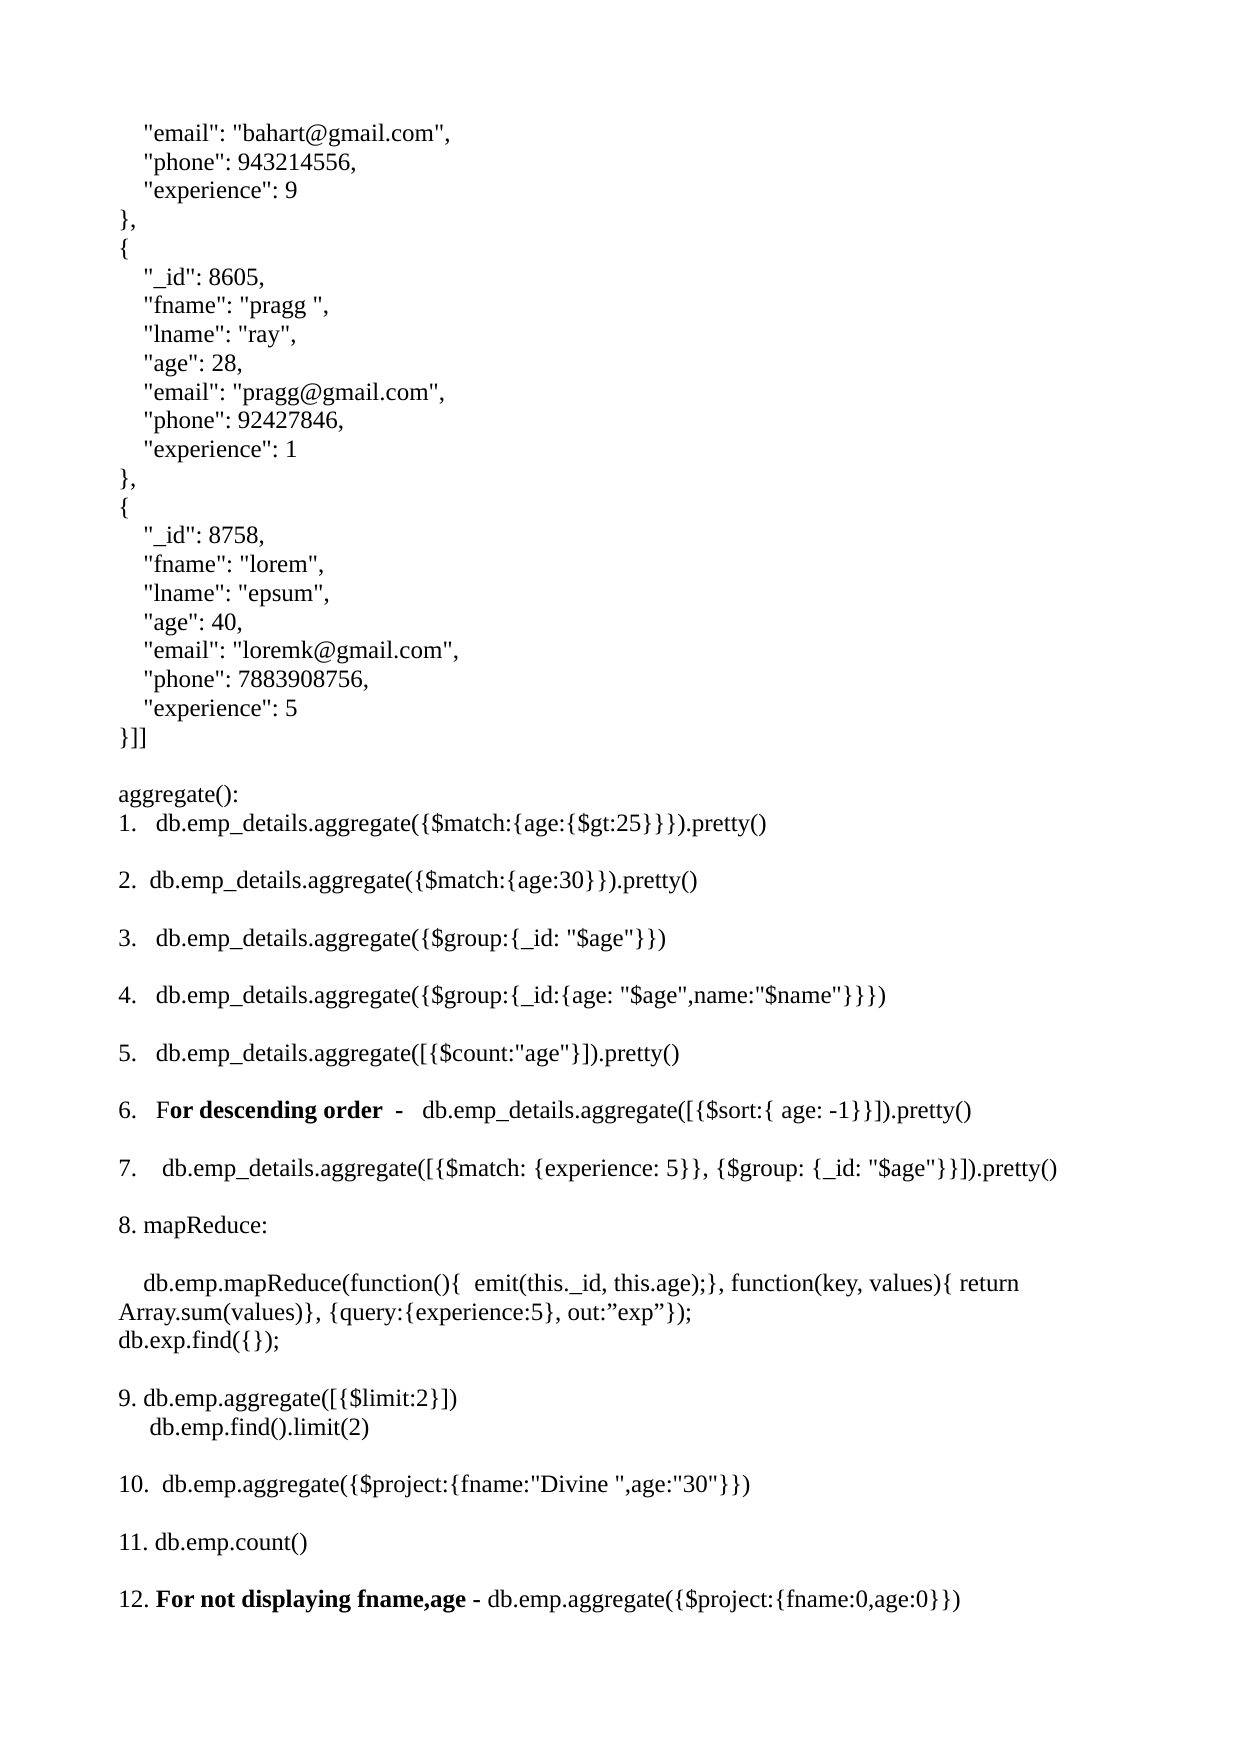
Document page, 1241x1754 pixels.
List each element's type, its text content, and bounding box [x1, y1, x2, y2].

text "experience": 9 [118, 176, 1122, 204]
text "phone": 92427846, [118, 406, 1122, 434]
text }, [118, 204, 1122, 233]
text "lname": "ray", [118, 319, 1122, 348]
text 11. db.emp.count() [118, 1527, 1122, 1556]
text "phone": 7883908756, [118, 664, 1122, 693]
text "_id": 8758, [118, 521, 1122, 549]
text "email": "loremk@gmail.com", [118, 636, 1122, 664]
text }]] [118, 722, 1122, 751]
text "phone": 943214556, [118, 147, 1122, 176]
text "fname": "pragg ", [118, 291, 1122, 319]
text "experience": 1 [118, 434, 1122, 463]
text db.emp.find().limit(2) [118, 1412, 1122, 1441]
text "email": "pragg@gmail.com", [118, 377, 1122, 406]
text "fname": "lorem", [118, 549, 1122, 578]
text 9. db.emp.aggregate([{$limit:2}]) [118, 1383, 1122, 1412]
text "_id": 8605, [118, 262, 1122, 291]
text 8. mapReduce: [118, 1211, 1122, 1239]
text { [118, 233, 1122, 262]
text 5. db.emp_details.aggregate([{$count:"age"}]).pretty() [118, 1038, 1122, 1067]
text "age": 28, [118, 348, 1122, 377]
text 10. db.emp.aggregate({$project:{fname:"Divine ",age:"30"}}) [118, 1469, 1122, 1498]
text 7. db.emp_details.aggregate([{$match: {experience: 5}}, {$group: {_id: "$age"}}]).pretty() [118, 1153, 1122, 1182]
text "lname": "epsum", [118, 578, 1122, 607]
text { [118, 492, 1122, 521]
text 1. db.emp_details.aggregate({$match:{age:{$gt:25}}}).pretty() [118, 808, 1122, 837]
text aggregate(): [118, 779, 1122, 808]
text 12. For not displaying fname,age - db.emp.aggregate({$project:{fname:0,age:0}}) [118, 1584, 1122, 1613]
text 6. For descending order - db.emp_details.aggregate([{$sort:{ age: -1}}]).pretty() [118, 1096, 1122, 1124]
text db.exp.find({}); [118, 1326, 1122, 1354]
text "experience": 5 [118, 693, 1122, 722]
text 4. db.emp_details.aggregate({$group:{_id:{age: "$age",name:"$name"}}}) [118, 981, 1122, 1009]
text "email": "bahart@gmail.com", [118, 118, 1122, 147]
text db.emp.mapReduce(function(){ emit(this._id, this.age);}, function(key, values){ return Array.sum(values)}, {query:{experience:5}, out:”exp”}); [118, 1268, 1122, 1326]
text 2. db.emp_details.aggregate({$match:{age:30}}).pretty() [118, 866, 1122, 894]
text }, [118, 463, 1122, 492]
text "age": 40, [118, 607, 1122, 636]
text 3. db.emp_details.aggregate({$group:{_id: "$age"}}) [118, 923, 1122, 952]
